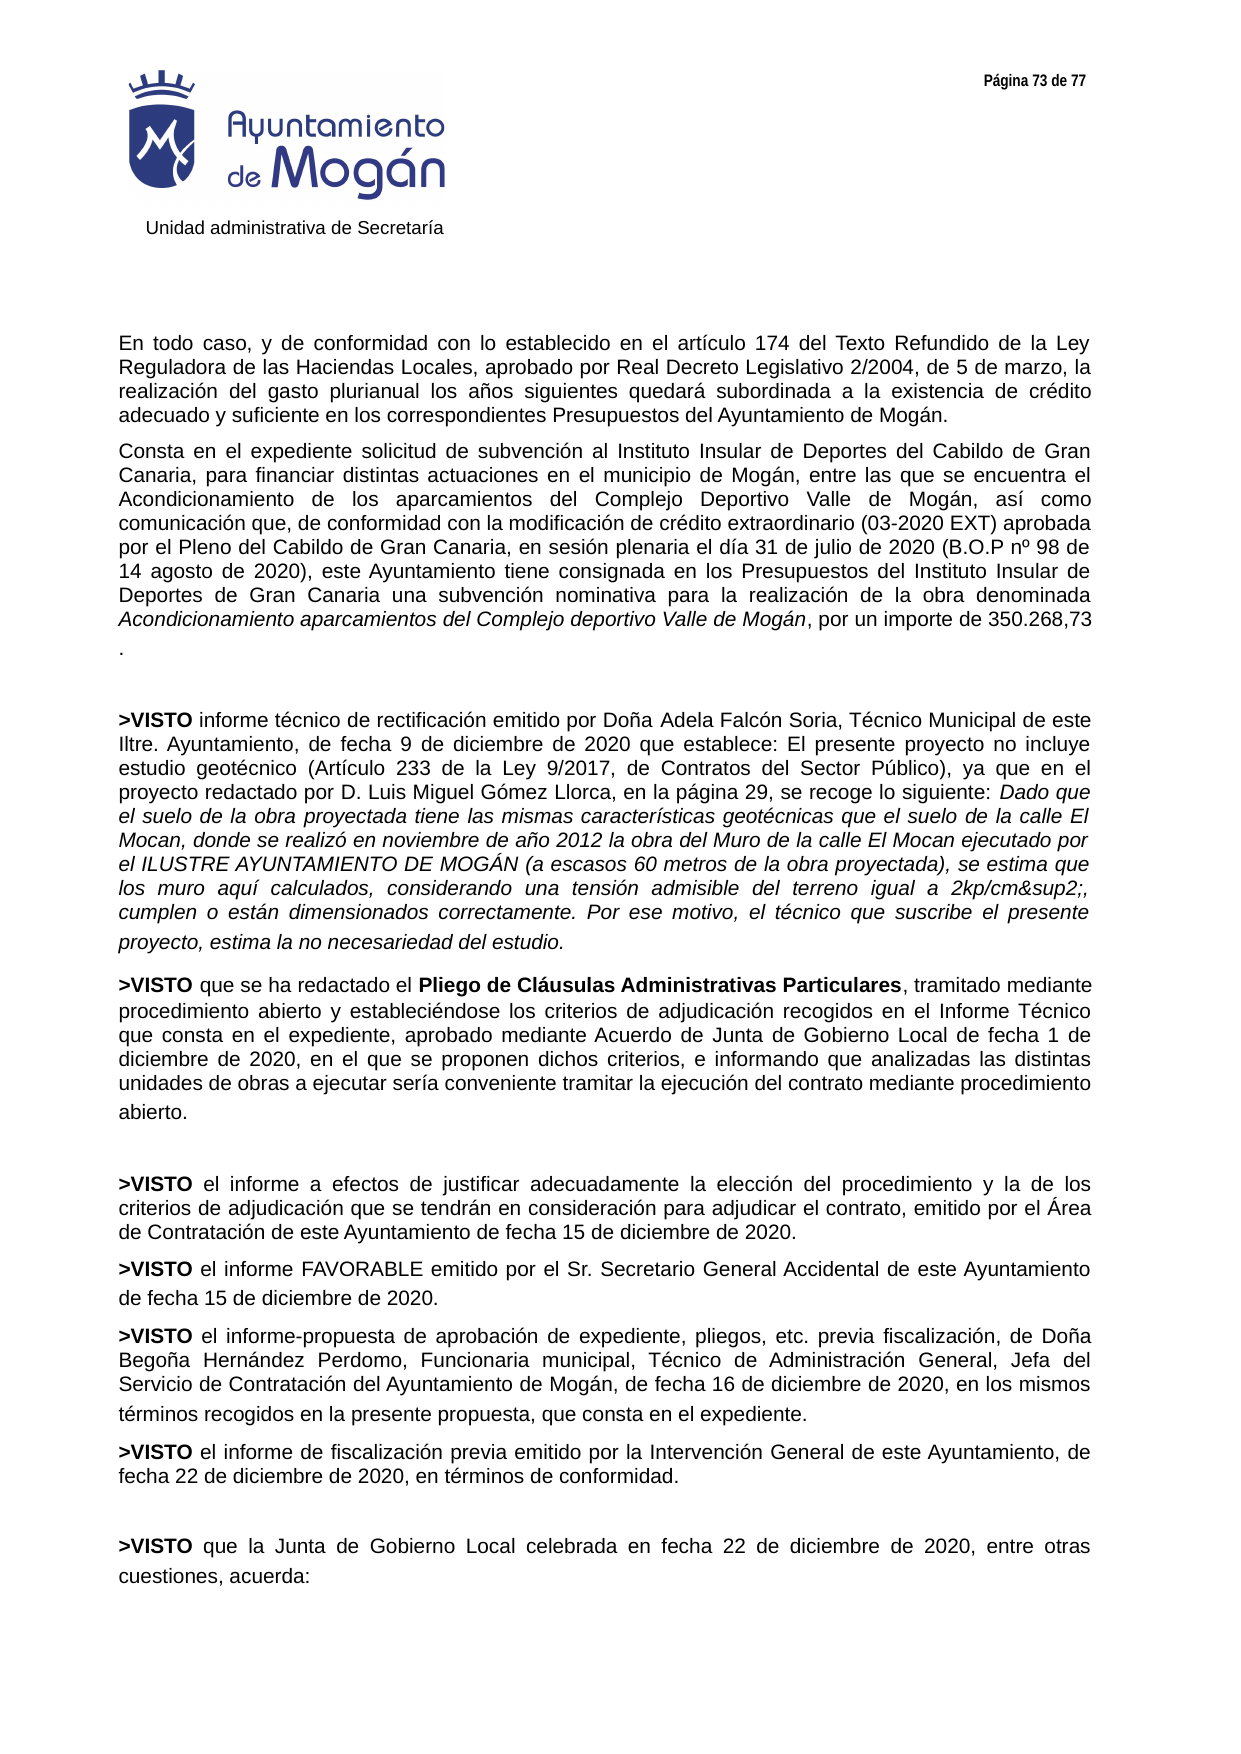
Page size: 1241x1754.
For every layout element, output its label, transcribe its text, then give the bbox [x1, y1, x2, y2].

text >VISTO informe técnico de rectificación emitido por Doña Adela Falcón Soria, Técnico Municipal de este Iltre. Ayuntamiento, de fecha 9 de diciembre de 2020 que establece: El presente proyecto no incluye estudio geotécnico (Artículo 233 de la Ley 9/2017, de Contratos del Sector Público), ya que en el proyecto redactado por D. Luis Miguel Gómez Llorca, en la página 29, se recoge lo siguiente: Dado que el suelo de la obra proyectada tiene las mismas características geotécnicas que el suelo de la calle El Mocan, donde se realizó en noviembre de año 2012 la obra del Muro de la calle El Mocan ejecutado por el ILUSTRE AYUNTAMIENTO DE MOGÁN (a escasos 60 metros de la obra proyectada), se estima que los muro aquí calculados, considerando una tensión admisible del terreno igual a 2kp/cm&sup2;, cumplen o están dimensionados correctamente. Por ese motivo, el técnico que suscribe el presente proyecto, estima la no necesariedad del estudio. [118, 708, 1092, 955]
text >VISTO el informe de fiscalización previa emitido por la Intervención General de este Ayuntamiento, de fecha 22 de diciembre de 2020, en términos de conformidad. [118, 1440, 1092, 1488]
text >VISTO que la Junta de Gobierno Local celebrada en fecha 22 de diciembre de 2020, entre otras cuestiones, acuerda: [118, 1534, 1092, 1589]
text >VISTO el informe-propuesta de aprobación de expediente, pliegos, etc. previa fiscalización, de Doña Begoña Hernández Perdomo, Funcionaria municipal, Técnico de Administración General, Jefa del Servicio de Contratación del Ayuntamiento de Mogán, de fecha 16 de diciembre de 2020, en los mismos términos recogidos en la presente propuesta, que consta en el expediente. [118, 1324, 1092, 1427]
text >VISTO el informe FAVORABLE emitido por el Sr. Secretario General Accidental de este Ayuntamiento de fecha 15 de diciembre de 2020. [118, 1257, 1092, 1312]
text >VISTO que se ha redactado el Pliego de Cláusulas Administrativas Particulares, tramitado mediante procedimiento abierto y estableciéndose los criterios de adjudicación recogidos en el Informe Técnico que consta en el expediente, aprobado mediante Acuerdo de Junta de Gobierno Local de fecha 1 de diciembre de 2020, en el que se proponen dichos criterios, e informando que analizadas las distintas unidades de obras a ejecutar sería conveniente tramitar la ejecución del contrato mediante procedimiento abierto. [118, 967, 1092, 1126]
picture [128, 70, 445, 206]
text >VISTO el informe a efectos de justificar adecuadamente la elección del procedimiento y la de los criterios de adjudicación que se tendrán en consideración para adjudicar el contrato, emitido por el Área de Contratación de este Ayuntamiento de fecha 15 de diciembre de 2020. [118, 1172, 1092, 1244]
text En todo caso, y de conformidad con lo establecido en el artículo 174 del Texto Refundido de la Ley Reguladora de las Haciendas Locales, aprobado por Real Decreto Legislativo 2/2004, de 5 de marzo, la realización del gasto plurianual los años siguientes quedará subordinada a la existencia de crédito adecuado y suficiente en los correspondientes Presupuestos del Ayuntamiento de Mogán. [118, 331, 1092, 426]
text Consta en el expediente solicitud de subvención al Instituto Insular de Deportes del Cabildo de Gran Canaria, para financiar distintas actuaciones en el municipio de Mogán, entre las que se encuentra el Acondicionamiento de los aparcamientos del Complejo Deportivo Valle de Mogán, así como comunicación que, de conformidad con la modificación de crédito extraordinario (03-2020 EXT) aprobada por el Pleno del Cabildo de Gran Canaria, en sesión plenaria el día 31 de julio de 2020 (B.O.P nº 98 de 14 agosto de 2020), este Ayuntamiento tiene consignada en los Presupuestos del Instituto Insular de Deportes de Gran Canaria una subvención nominativa para la realización de la obra denominada Acondicionamiento aparcamientos del Complejo deportivo Valle de Mogán, por un importe de 350.268,73 . [118, 439, 1092, 662]
